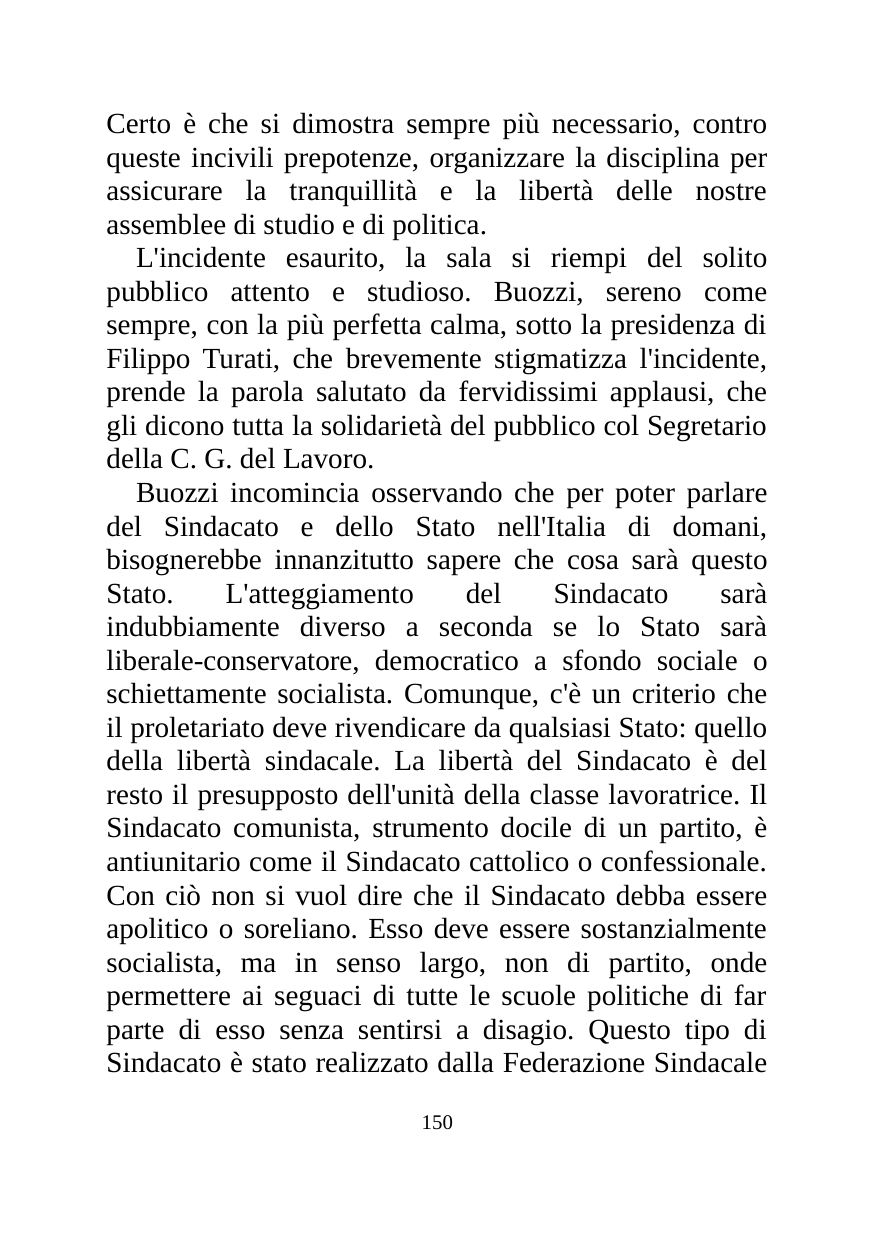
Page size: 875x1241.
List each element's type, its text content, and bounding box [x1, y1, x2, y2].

text L'incidente esaurito, la sala si riempi del solito pubblico attento e studioso. Buozzi, sereno come sempre, con la più perfetta calma, sotto la presidenza di Filippo Turati, che brevemente stigmatizza l'incidente, prende la parola salutato da fervidissimi applausi, che gli dicono tutta la solidarietà del pubblico col Segretario della C. G. del Lavoro. [106, 240, 768, 475]
text Certo è che si dimostra sempre più necessario, contro queste incivili prepotenze, organizzare la disciplina per assicurare la tranquillità e la libertà delle nostre assemblee di studio e di politica. [106, 106, 768, 240]
text Buozzi incomincia osservando che per poter parlare del Sindacato e dello Stato nell'Italia di domani, bisognerebbe innanzitutto sapere che cosa sarà questo Stato. L'atteggiamento del Sindacato sarà indubbiamente diverso a seconda se lo Stato sarà liberale-conservatore, democratico a sfondo sociale o schiettamente socialista. Comunque, c'è un criterio che il proletariato deve rivendicare da qualsiasi Stato: quello della libertà sindacale. La libertà del Sindacato è del resto il presupposto dell'unità della classe lavoratrice. Il Sindacato comunista, strumento docile di un partito, è antiunitario come il Sindacato cattolico o confessionale. Con ciò non si vuol dire che il Sindacato debba essere apolitico o soreliano. Esso deve essere sostanzialmente socialista, ma in senso largo, non di partito, onde permettere ai seguaci di tutte le scuole politiche di far parte di esso senza sentirsi a disagio. Questo tipo di Sindacato è stato realizzato dalla Federazione Sindacale [106, 475, 768, 1079]
